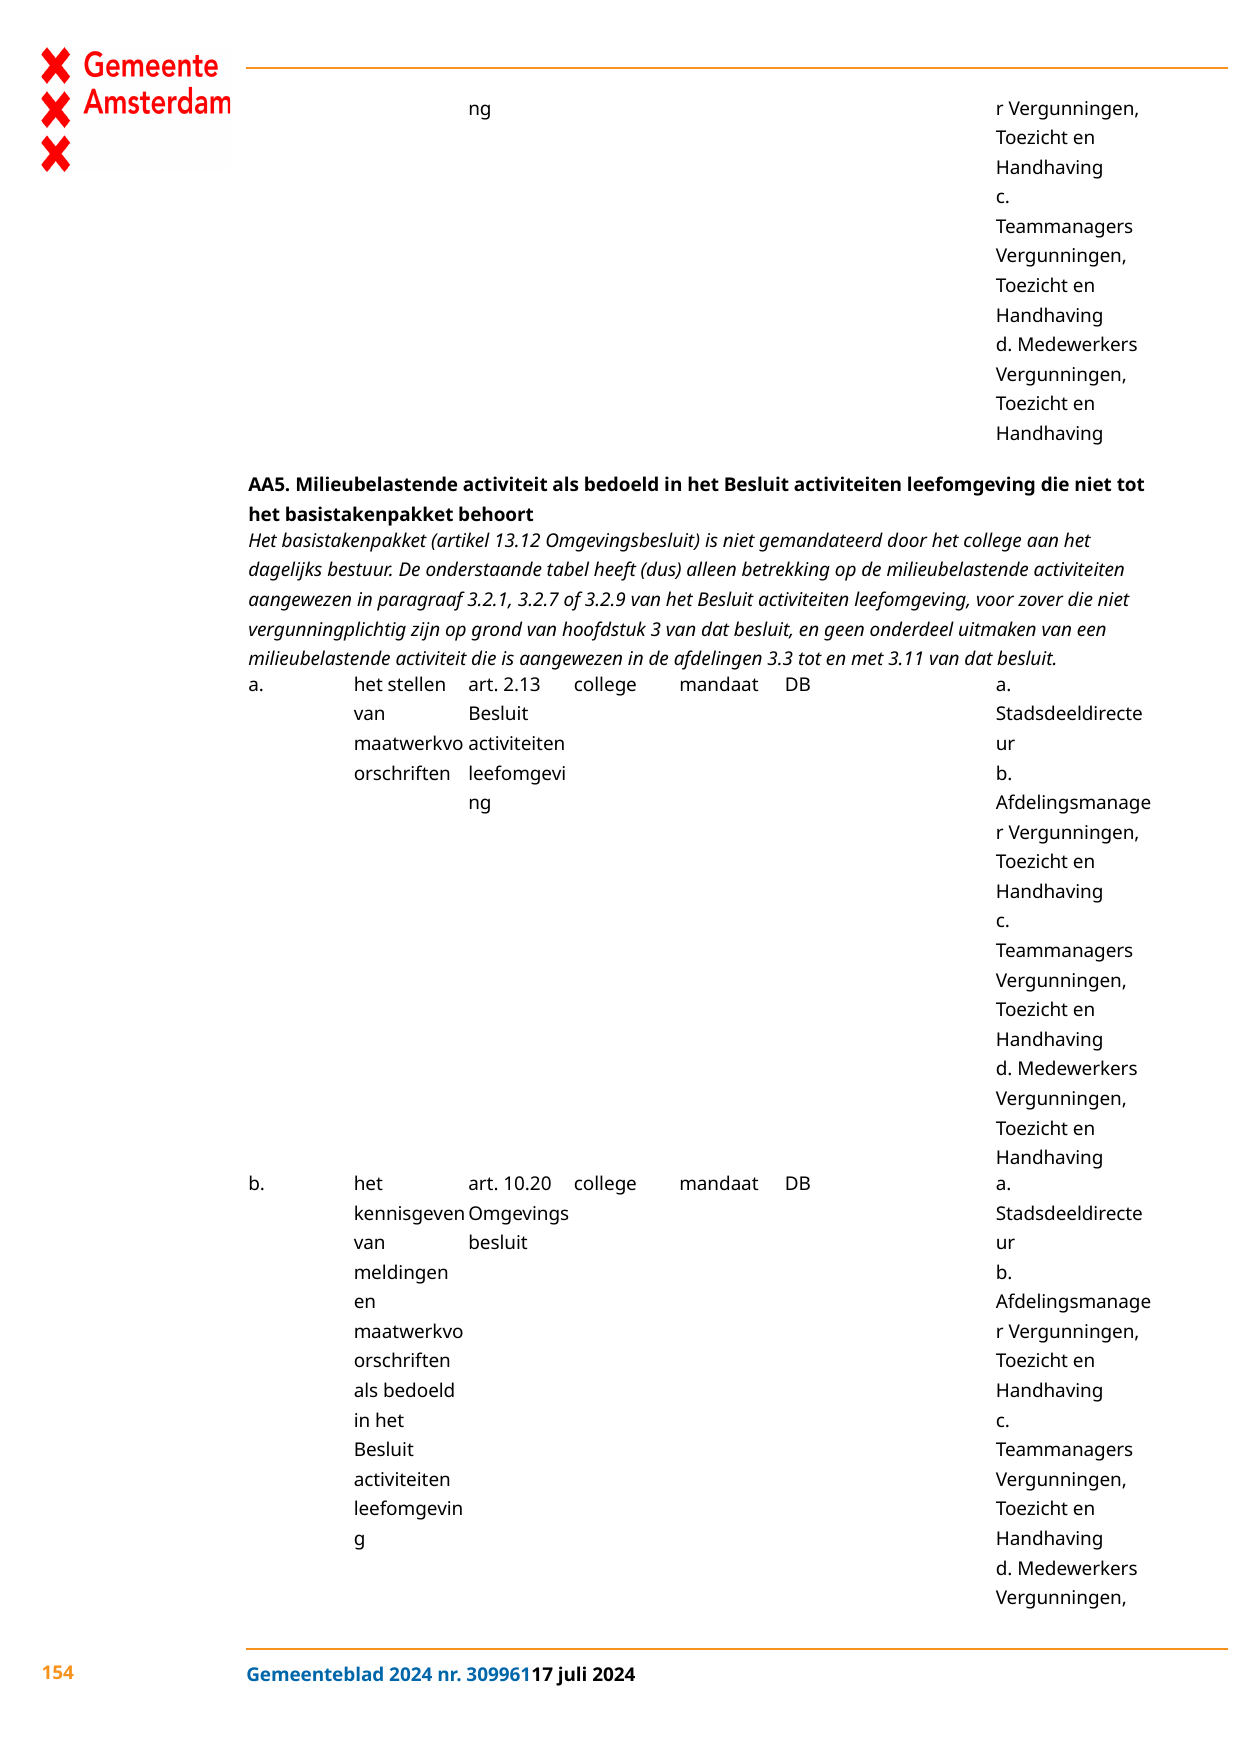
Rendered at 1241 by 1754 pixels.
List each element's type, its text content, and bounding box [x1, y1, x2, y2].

table_cell [574, 446, 679, 472]
table_cell DB [785, 1170, 890, 1610]
table_cell [248, 95, 353, 446]
table_cell [890, 95, 996, 446]
table_cell b. [248, 1170, 353, 1610]
table_cell a. [248, 671, 353, 1170]
table_cell art. 2.13 Besluit activiteiten leefomgeving [468, 671, 574, 1170]
table_cell college [574, 1170, 679, 1610]
table_cell college [574, 671, 679, 1170]
picture [41, 47, 231, 172]
table_cell [890, 671, 996, 1170]
table_cell [890, 446, 996, 472]
table_cell [996, 446, 1152, 472]
table_cell r Vergunningen, Toezicht en Handhaving c. Teammanagers Vergunningen, Toezicht en Handhaving d. Medewerkers Vergunningen, Toezicht en Handhaving [996, 95, 1152, 446]
table_cell [248, 446, 353, 472]
table_cell a. Stadsdeeldirecteur b. Afdelingsmanager Vergunningen, Toezicht en Handhaving c. Teammanagers Vergunningen, Toezicht en Handhaving d. Medewerkers Vergunningen, [996, 1170, 1152, 1610]
table_cell a. Stadsdeeldirecteur b. Afdelingsmanager Vergunningen, Toezicht en Handhaving c. Teammanagers Vergunningen, Toezicht en Handhaving d. Medewerkers Vergunningen, Toezicht en Handhaving [996, 671, 1152, 1170]
table_cell ng [468, 95, 574, 446]
table_cell [679, 446, 784, 472]
table_cell het stellen van maatwerkvoorschriften [354, 671, 468, 1170]
table_cell art. 10.20 Omgevingsbesluit [468, 1170, 574, 1610]
table_cell mandaat [679, 671, 784, 1170]
table_cell [679, 95, 784, 446]
table_cell [354, 446, 468, 472]
table_cell AA5. Milieubelastende activiteit als bedoeld in het Besluit activiteiten leefomgeving die niet tot het basistakenpakket behoort [248, 472, 1152, 527]
table_cell [574, 95, 679, 446]
table_cell [785, 446, 890, 472]
table_cell het kennisgeven van meldingen en maatwerkvoorschriften als bedoeld in het Besluit activiteiten leefomgeving [354, 1170, 468, 1610]
table_cell mandaat [679, 1170, 784, 1610]
table_cell Het basistakenpakket (artikel 13.12 Omgevingsbesluit) is niet gemandateerd door het college aan het dagelijks bestuur. De onderstaande tabel heeft (dus) alleen betrekking op de milieubelastende activiteiten aangewezen in paragraaf 3.2.1, 3.2.7 of 3.2.9 van het Besluit activiteiten leefomgeving, voor zover die niet vergunningplichtig zijn op grond van hoofdstuk 3 van dat besluit, en geen onderdeel uitmaken van een milieubelastende activiteit die is aangewezen in de afdelingen 3.3 tot en met 3.11 van dat besluit. [248, 527, 1152, 671]
table_cell DB [785, 671, 890, 1170]
table_cell [354, 95, 468, 446]
table_cell [468, 446, 574, 472]
table_cell [890, 1170, 996, 1610]
table_cell [785, 95, 890, 446]
